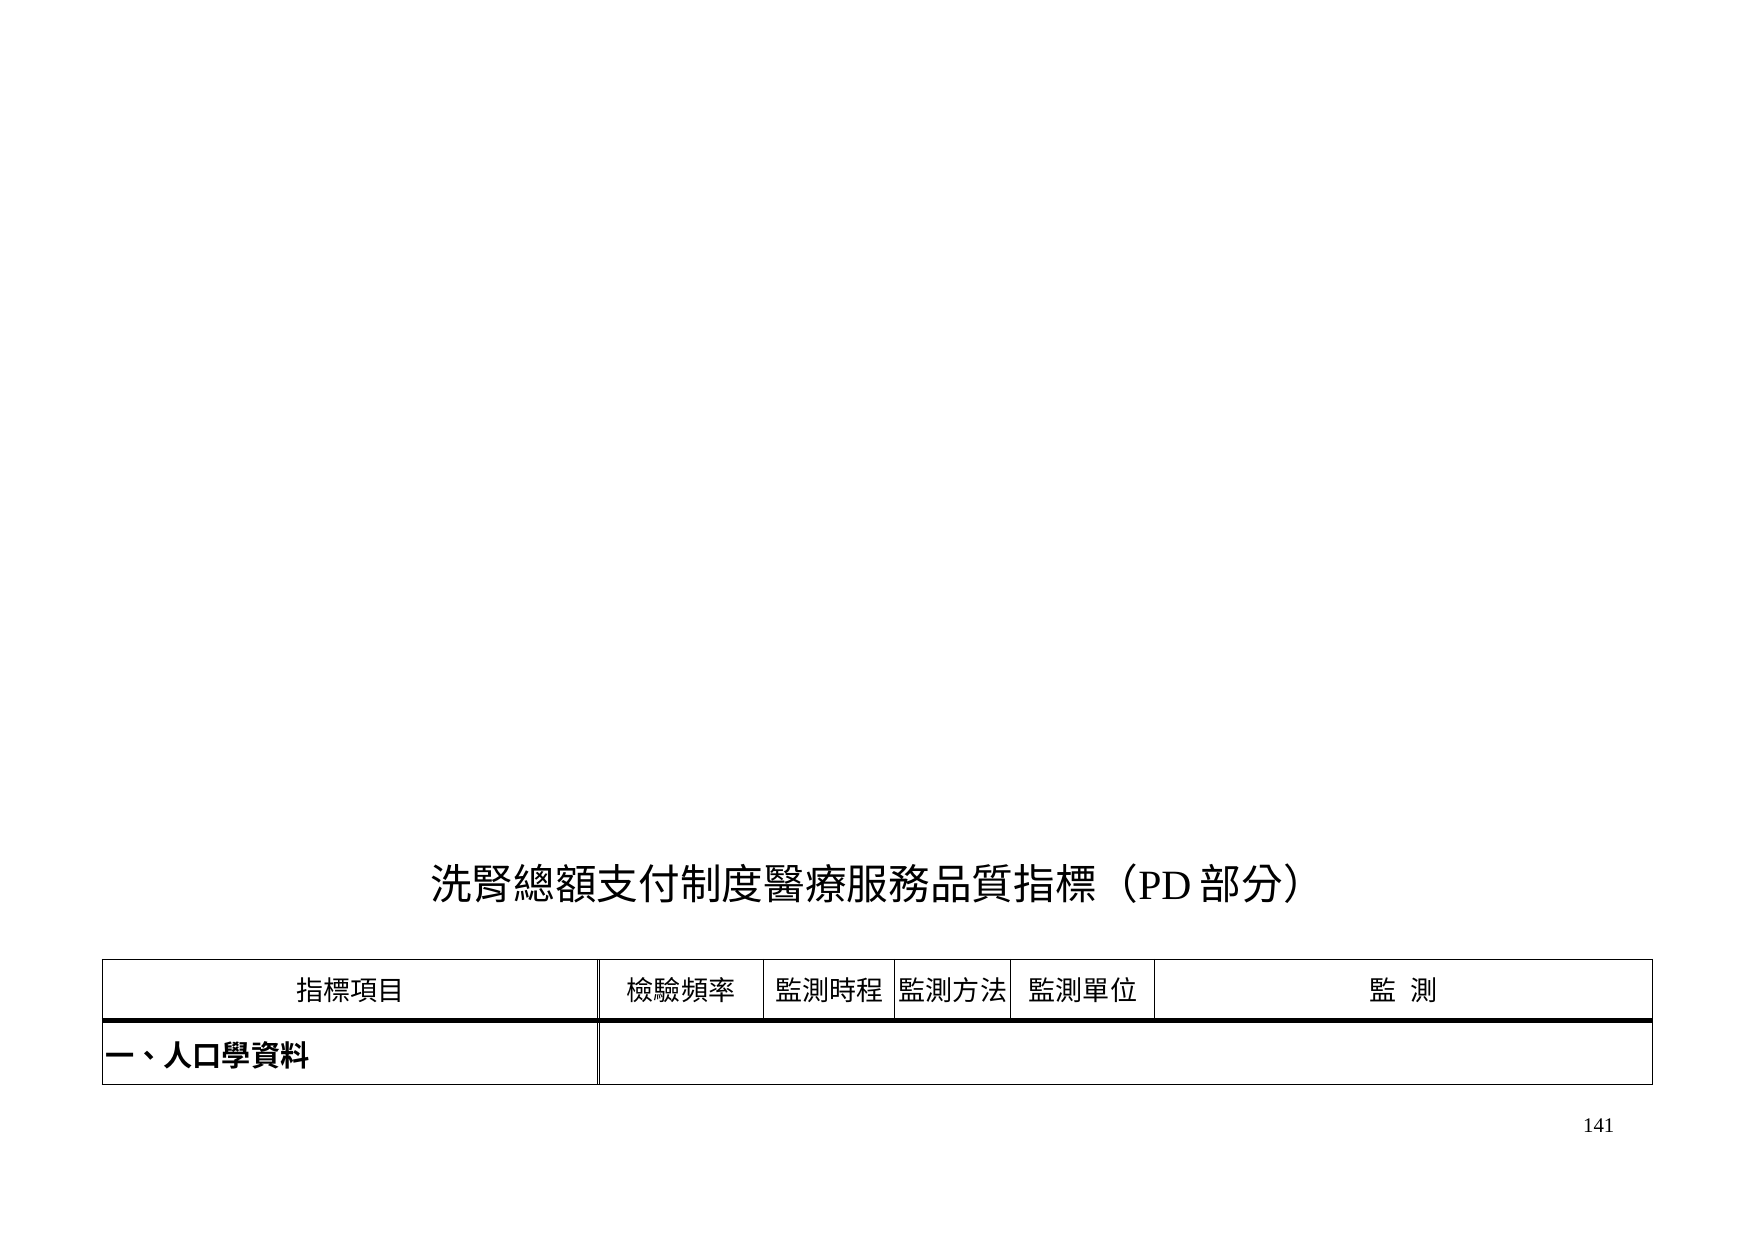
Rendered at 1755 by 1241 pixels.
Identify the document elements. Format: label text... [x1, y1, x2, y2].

table_header 檢驗頻率 [600, 960, 763, 1018]
table_header 監測單位 [1011, 960, 1154, 1018]
text 洗腎總額支付制度醫療服務品質指標（PD部分） [136, 851, 1618, 911]
table_cell 一、人口學資料 [103, 1023, 597, 1084]
table_cell [600, 1023, 1652, 1084]
table_header 監測方法 [895, 960, 1010, 1018]
table_header 監 測 [1155, 960, 1652, 1018]
table_header 指標項目 [103, 960, 597, 1018]
table_header 監測時程 [764, 960, 894, 1018]
